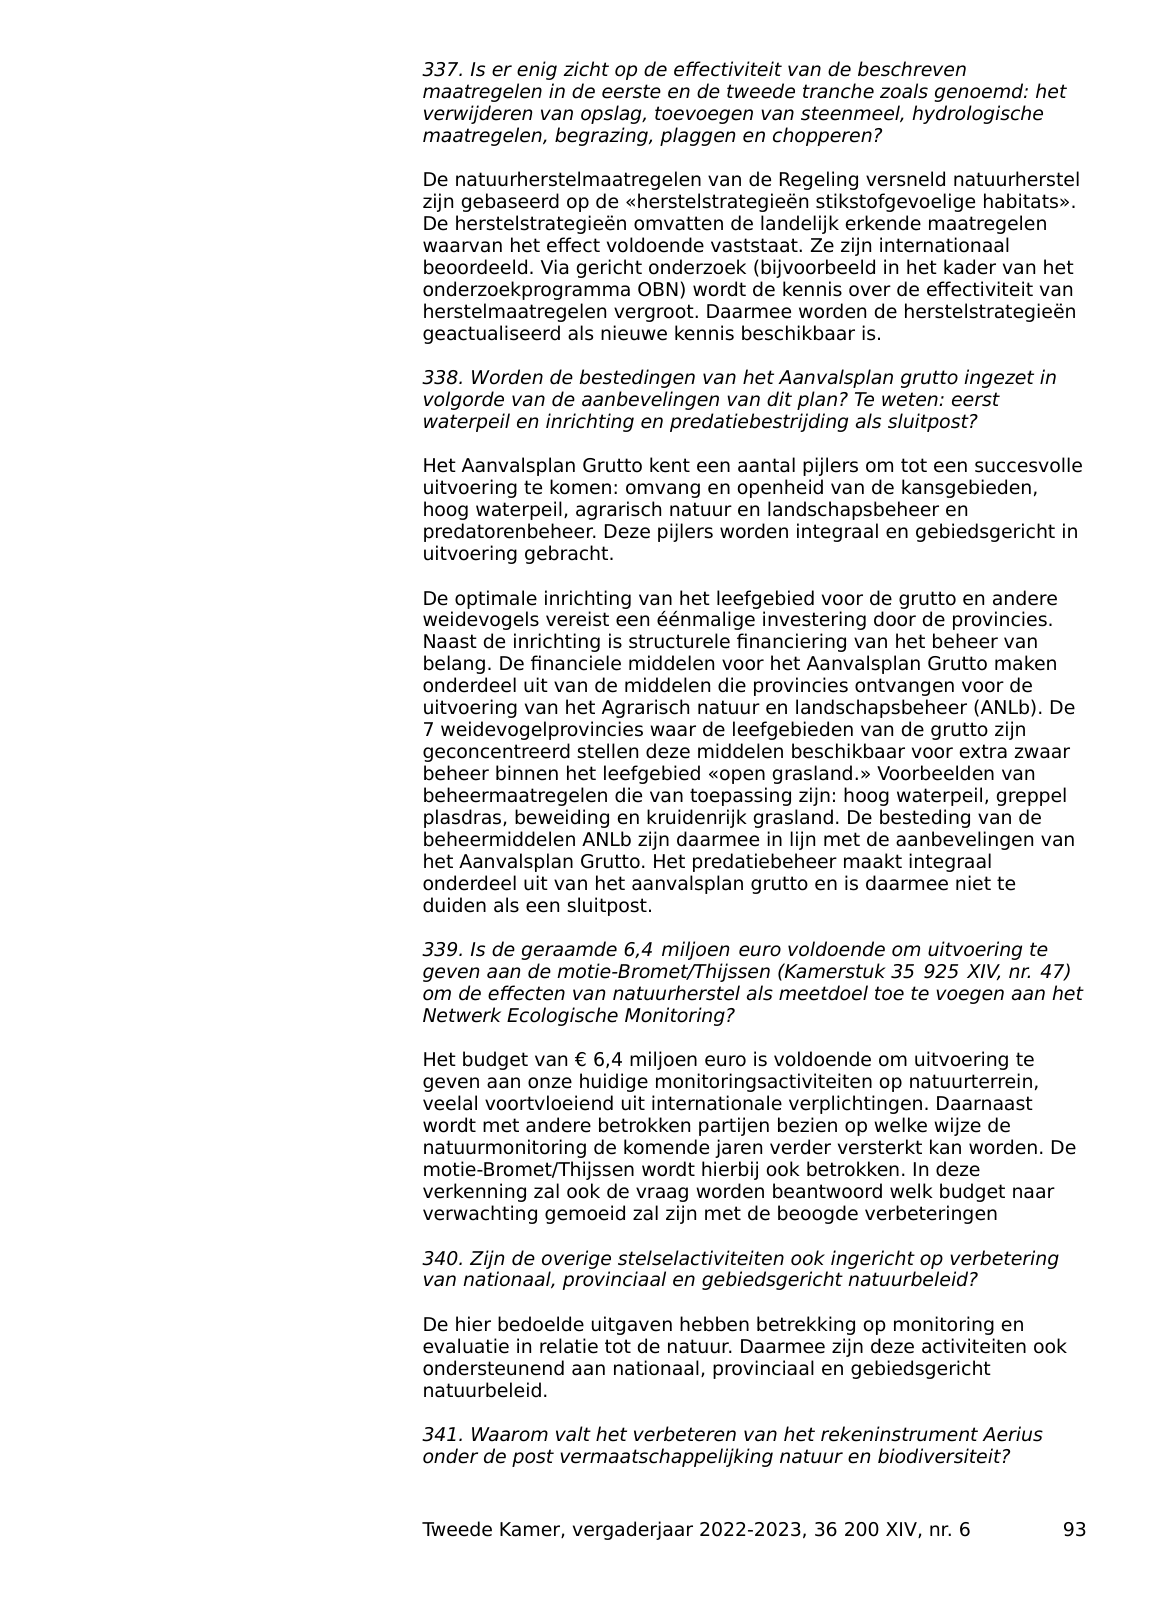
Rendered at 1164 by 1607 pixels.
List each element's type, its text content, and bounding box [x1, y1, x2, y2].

text 337. Is er enig zicht op de effectiviteit van de beschreven maatregelen in de eerste en de tweede tranche zoals genoemd: het verwijderen van opslag, toevoegen van steenmeel, hydrologische maatregelen, begrazing, plaggen en chopperen? [422, 59, 1087, 147]
text De natuurherstelmaatregelen van de Regeling versneld natuurherstel zijn gebaseerd op de «herstelstrategieën stikstofgevoelige habitats». De herstelstrategieën omvatten de landelijk erkende maatregelen waarvan het effect voldoende vaststaat. Ze zijn internationaal beoordeeld. Via gericht onderzoek (bijvoorbeeld in het kader van het onderzoekprogramma OBN) wordt de kennis over de effectiviteit van herstelmaatregelen vergroot. Daarmee worden de herstelstrategieën geactualiseerd als nieuwe kennis beschikbaar is. [422, 169, 1087, 345]
text 339. Is de geraamde 6,4 miljoen euro voldoende om uitvoering te geven aan de motie-Bromet/Thijssen (Kamerstuk 35 925 XIV, nr. 47) om de effecten van natuurherstel als meetdoel toe te voegen aan het Netwerk Ecologische Monitoring? [422, 939, 1087, 1027]
text 340. Zijn de overige stelselactiviteiten ook ingericht op verbetering van nationaal, provinciaal en gebiedsgericht natuurbeleid? [422, 1247, 1087, 1291]
text 338. Worden de bestedingen van het Aanvalsplan grutto ingezet in volgorde van de aanbevelingen van dit plan? Te weten: eerst waterpeil en inrichting en predatiebestrijding als sluitpost? [422, 367, 1087, 433]
text 341. Waarom valt het verbeteren van het rekeninstrument Aerius onder de post vermaatschappelijking natuur en biodiversiteit? [422, 1424, 1087, 1468]
text De optimale inrichting van het leefgebied voor de grutto en andere weidevogels vereist een éénmalige investering door de provincies. Naast de inrichting is structurele financiering van het beheer van belang. De financiele middelen voor het Aanvalsplan Grutto maken onderdeel uit van de middelen die provincies ontvangen voor de uitvoering van het Agrarisch natuur en landschapsbeheer (ANLb). De 7 weidevogelprovincies waar de leefgebieden van de grutto zijn geconcentreerd stellen deze middelen beschikbaar voor extra zwaar beheer binnen het leefgebied «open grasland.» Voorbeelden van beheermaatregelen die van toepassing zijn: hoog waterpeil, greppel plasdras, beweiding en kruidenrijk grasland. De besteding van de beheermiddelen ANLb zijn daarmee in lijn met de aanbevelingen van het Aanvalsplan Grutto. Het predatiebeheer maakt integraal onderdeel uit van het aanvalsplan grutto en is daarmee niet te duiden als een sluitpost. [422, 587, 1087, 917]
text De hier bedoelde uitgaven hebben betrekking op monitoring en evaluatie in relatie tot de natuur. Daarmee zijn deze activiteiten ook ondersteunend aan nationaal, provinciaal en gebiedsgericht natuurbeleid. [422, 1313, 1087, 1401]
text Het budget van € 6,4 miljoen euro is voldoende om uitvoering te geven aan onze huidige monitoringsactiviteiten op natuurterrein, veelal voortvloeiend uit internationale verplichtingen. Daarnaast wordt met andere betrokken partijen bezien op welke wijze de natuurmonitoring de komende jaren verder versterkt kan worden. De motie-Bromet/Thijssen wordt hierbij ook betrokken. In deze verkenning zal ook de vraag worden beantwoord welk budget naar verwachting gemoeid zal zijn met de beoogde verbeteringen [422, 1049, 1087, 1225]
text Het Aanvalsplan Grutto kent een aantal pijlers om tot een succesvolle uitvoering te komen: omvang en openheid van de kansgebieden, hoog waterpeil, agrarisch natuur en landschapsbeheer en predatorenbeheer. Deze pijlers worden integraal en gebiedsgericht in uitvoering gebracht. [422, 455, 1087, 565]
